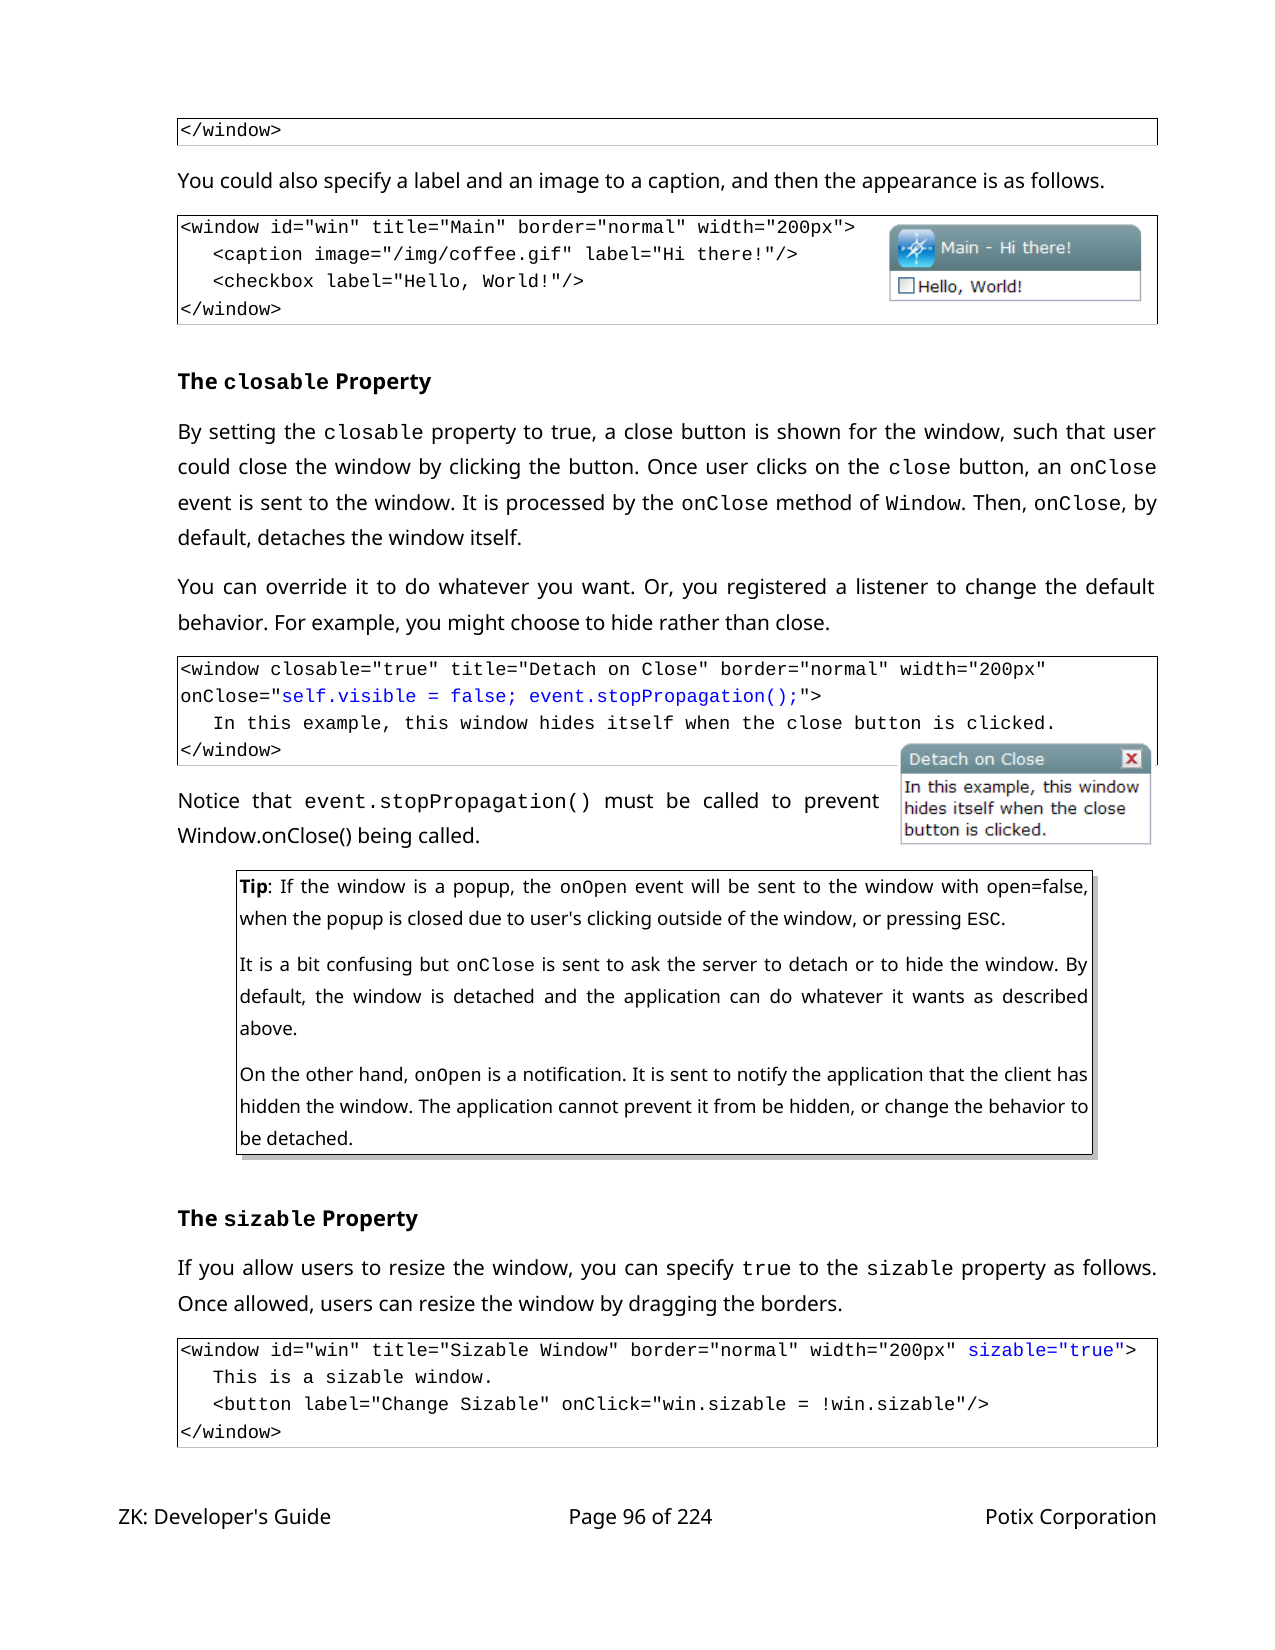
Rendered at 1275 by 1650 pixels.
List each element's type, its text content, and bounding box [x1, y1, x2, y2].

text Notice that event.stopPropagation() must be called to prevent Window.onClose() being called. [177, 786, 1157, 850]
text In this example, this window hides itself when the close button is clicked. [178, 711, 1157, 735]
text <window closable="true" title="Detach on Close" border="normal" width="200px" [178, 657, 1157, 681]
text </window> [178, 738, 1157, 765]
text <checkbox label="Hello, World!"/> [178, 269, 887, 293]
subtitle The sizable Property [177, 1203, 1157, 1233]
picture [887, 222, 1144, 305]
text <window id="win" title="Main" border="normal" width="200px"> [178, 216, 1157, 239]
text </window> [178, 119, 1157, 145]
text You could also specify a label and an image to a caption, and then the appearance is as follows. [177, 166, 1157, 194]
text Tip: If the window is a popup, the onOpen event will be sent to the window with open=false, when the popup is closed due to user's clicking outside of the window, or pressing ESC. [237, 871, 1092, 931]
text By setting the closable property to true, a close button is shown for the window, such that user could close the window by clicking the button. Once user clicks on the close button, an onClose event is sent to the window. It is processed by the onClose method of Window. Then, onClose, by default, detaches the window itself. [177, 417, 1157, 552]
text onClose="self.visible = false; event.stopPropagation();"> [178, 684, 1157, 708]
text </window> [178, 1419, 1157, 1447]
text On the other hand, onOpen is a notification. It is sent to notify the application that the client has hidden the window. The application cannot prevent it from be hidden, or change the behavior to be detached. [237, 1059, 1092, 1154]
text It is a bit confusing but onClose is sent to ask the server to detach or to hide the window. By default, the window is detached and the application can do whatever it wants as described above. [237, 949, 1092, 1041]
subtitle The closable Property [177, 366, 1157, 396]
text <caption image="/img/coffee.gif" label="Hi there!"/> [178, 242, 887, 266]
text </window> [178, 296, 1157, 324]
text <button label="Change Sizable" onClick="win.sizable = !win.sizable"/> [178, 1392, 1157, 1417]
text If you allow users to resize the window, you can specify true to the sizable property as follows. Once allowed, users can resize the window by dragging the borders. [177, 1253, 1157, 1317]
picture [897, 741, 1155, 847]
text This is a sizable window. [178, 1365, 1157, 1389]
text You can override it to do whatever you want. Or, you registered a listener to change the default behavior. For example, you might choose to hide rather than close. [177, 572, 1157, 636]
text <window id="win" title="Sizable Window" border="normal" width="200px" sizable="true"> [178, 1339, 1157, 1362]
